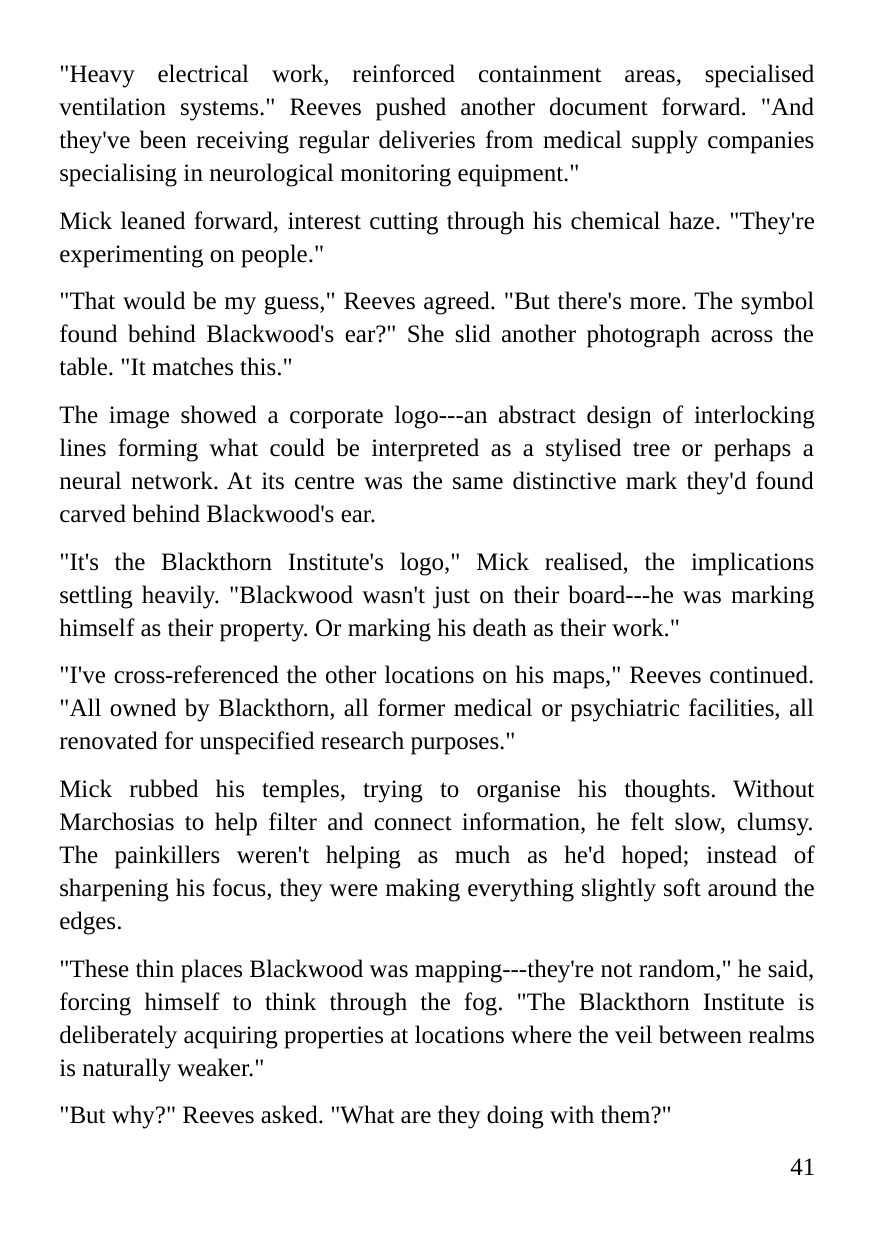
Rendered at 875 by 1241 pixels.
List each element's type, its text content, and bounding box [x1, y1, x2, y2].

text Mick leaned forward, interest cutting through his chemical haze. "They're experimenting on people." [59, 206, 815, 267]
text The image showed a corporate logo---an abstract design of interlocking lines forming what could be interpreted as a stylised tree or perhaps a neural network. At its centre was the same distinctive mark they'd found carved behind Blackwood's ear. [59, 400, 815, 528]
text "I've cross-referenced the other locations on his maps," Reeves continued. "All owned by Blackthorn, all former medical or psychiatric facilities, all renovated for unspecified research purposes." [59, 660, 815, 755]
text Mick rubbed his temples, trying to organise his thoughts. Without Marchosias to help filter and connect information, he felt slow, clumsy. The painkillers weren't helping as much as he'd hoped; instead of sharpening his focus, they were making everything slightly soft around the edges. [59, 774, 815, 935]
text "It's the Blackthorn Institute's logo," Mick realised, the implications settling heavily. "Blackwood wasn't just on their board---he was marking himself as their property. Or marking his death as their work." [59, 547, 815, 641]
text "But why?" Reeves asked. "What are they doing with them?" [59, 1100, 815, 1129]
text "Heavy electrical work, reinforced containment areas, specialised ventilation systems." Reeves pushed another document forward. "And they've been receiving regular deliveries from medical supply companies specialising in neurological monitoring equipment." [59, 59, 815, 187]
text "That would be my guess," Reeves agreed. "But there's more. The symbol found behind Blackwood's ear?" She slid another photograph across the table. "It matches this." [59, 286, 815, 381]
text "These thin places Blackwood was mapping---they're not random," he said, forcing himself to think through the fog. "The Blackthorn Institute is deliberately acquiring properties at locations where the veil between realms is naturally weaker." [59, 954, 815, 1081]
